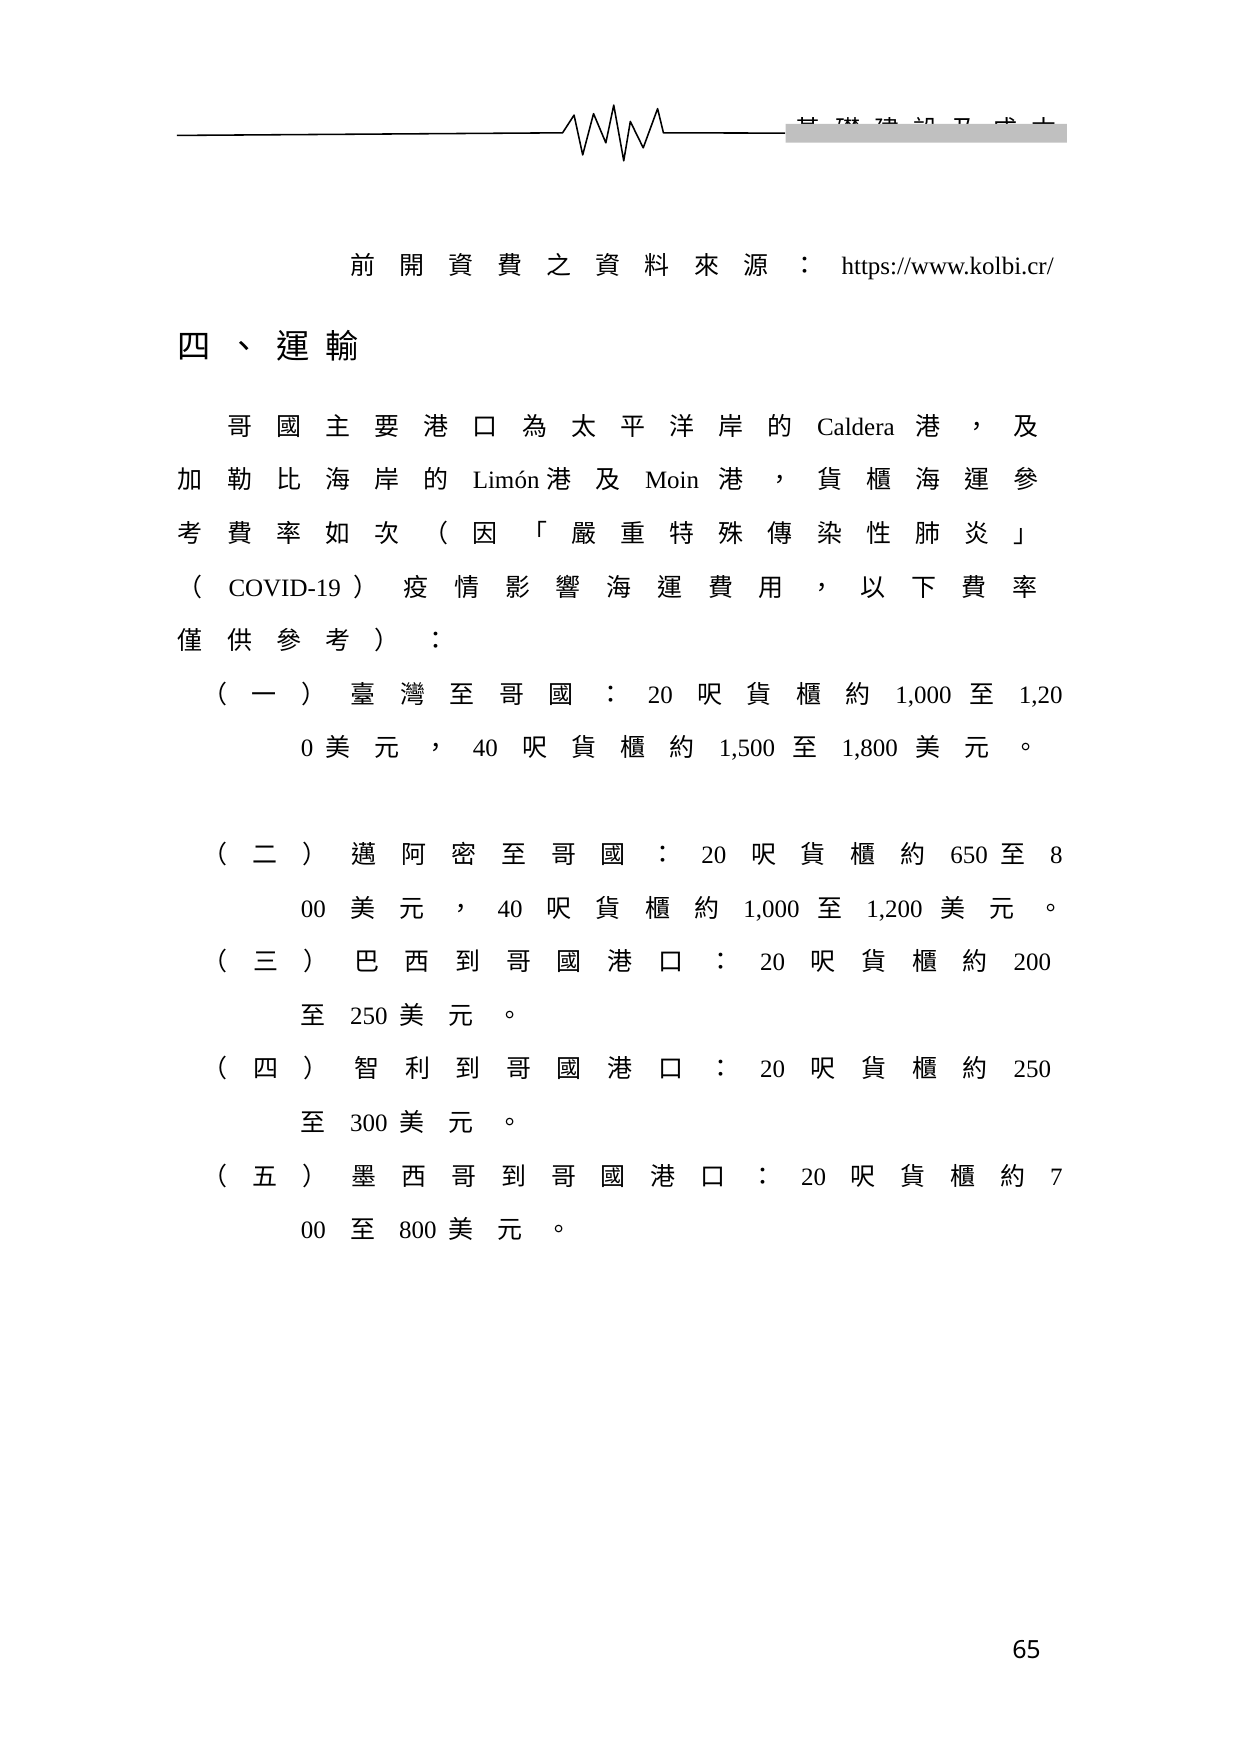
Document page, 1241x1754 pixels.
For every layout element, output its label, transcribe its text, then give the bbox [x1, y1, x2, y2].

text （一）臺灣至哥國：20呎貨櫃約1,000至1,200美元，40呎貨櫃約1,500至1,800美元。 [202, 666, 1063, 773]
text 四、運輸 [178, 317, 1063, 371]
text 前開資費之資料來源：https://www.kolbi.cr/ [276, 237, 1063, 291]
text 哥國主要港口為太平洋岸的Caldera港，及加勒比海岸的Limón港及Moin港，貨櫃海運參考費率如次（因「嚴重特殊傳染性肺炎」（COVID-19）疫情影響海運費用，以下費率僅供參考）： [178, 398, 1063, 666]
text （五）墨西哥到哥國港口：20呎貨櫃約700至800美元。 [202, 1147, 1063, 1254]
text （三）巴西到哥國港口：20呎貨櫃約200至250美元。 [202, 933, 1063, 1040]
text （二）邁阿密至哥國：20呎貨櫃約650至800美元，40呎貨櫃約1,000至1,200美元。 [202, 826, 1063, 933]
text （四）智利到哥國港口：20呎貨櫃約250至300美元。 [202, 1040, 1063, 1147]
